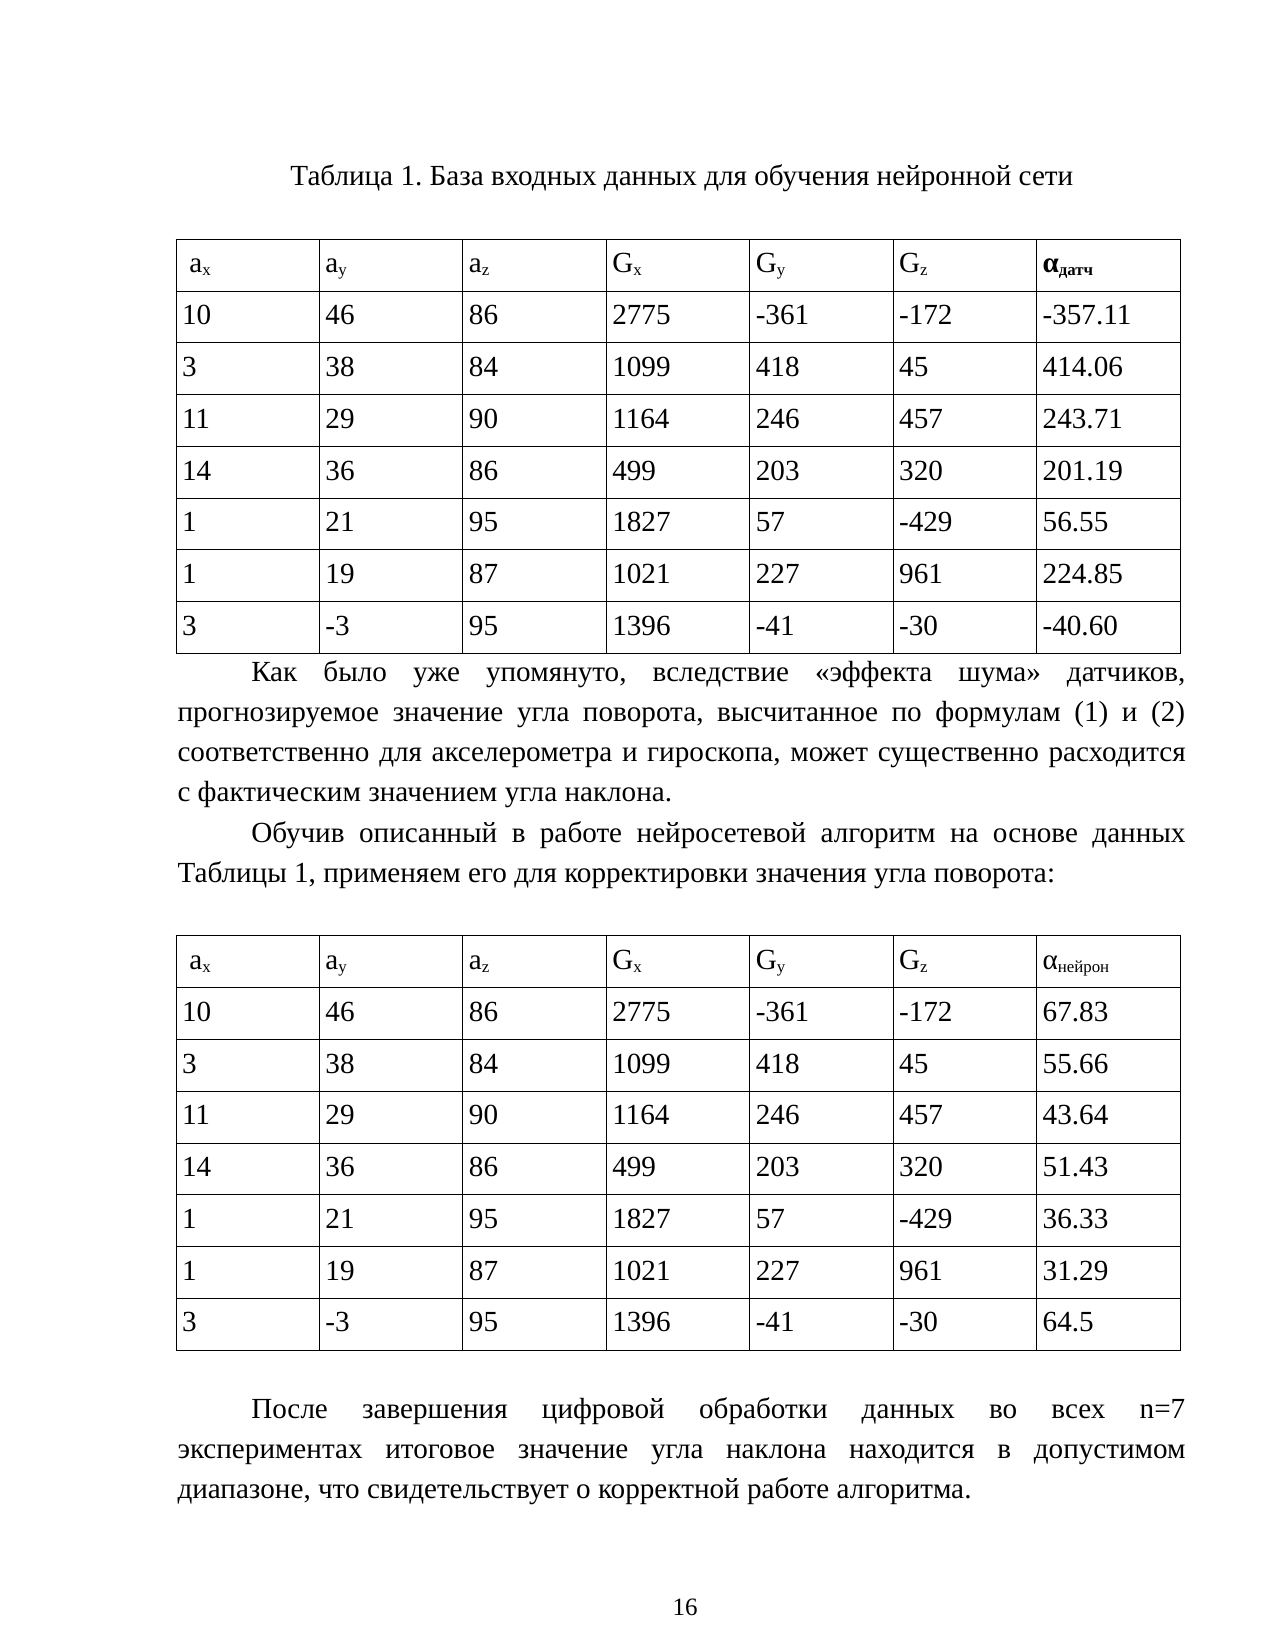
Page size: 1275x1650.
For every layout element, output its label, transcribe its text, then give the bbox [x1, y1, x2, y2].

table_header Gx [607, 936, 749, 987]
table_cell 84 [463, 343, 606, 394]
table_cell 90 [463, 1092, 606, 1142]
table_cell 1021 [607, 550, 749, 601]
table_cell 87 [463, 550, 606, 601]
table_cell 86 [463, 447, 606, 498]
table_cell 320 [894, 1144, 1036, 1194]
table_cell 51.43 [1037, 1144, 1180, 1194]
table_cell 86 [463, 292, 606, 342]
table_cell 203 [750, 1144, 893, 1194]
table_cell 45 [894, 1040, 1036, 1091]
table_cell 56.55 [1037, 499, 1180, 549]
table_cell 227 [750, 550, 893, 601]
table_cell 31.29 [1037, 1247, 1180, 1298]
table_cell 1164 [607, 395, 749, 446]
table_cell 86 [463, 988, 606, 1039]
text Таблица 1. База входных данных для обучения нейронной сети [177, 158, 1186, 192]
table_cell 1827 [607, 499, 749, 549]
table_cell 1396 [607, 602, 749, 653]
table_cell 36 [320, 447, 462, 498]
table_header Gy [750, 936, 893, 987]
table_cell 1 [177, 550, 319, 601]
table_cell 55.66 [1037, 1040, 1180, 1091]
text Обучив описанный в работе нейросетевой алгоритм на основе данных Таблицы 1, применяем его для корректировки значения угла поворота: [177, 815, 1186, 888]
table_cell 3 [177, 1299, 319, 1349]
table_cell 95 [463, 1195, 606, 1246]
table_cell -41 [750, 1299, 893, 1349]
table_header Gz [894, 936, 1036, 987]
table_cell 43.64 [1037, 1092, 1180, 1142]
table_cell -429 [894, 1195, 1036, 1246]
table_cell -361 [750, 988, 893, 1039]
table_cell 320 [894, 447, 1036, 498]
table_cell 457 [894, 1092, 1036, 1142]
table_cell 38 [320, 1040, 462, 1091]
table_cell 457 [894, 395, 1036, 446]
table_cell 95 [463, 602, 606, 653]
table_cell 57 [750, 1195, 893, 1246]
table_cell 3 [177, 602, 319, 653]
table_cell -357.11 [1037, 292, 1180, 342]
table_cell 19 [320, 1247, 462, 1298]
text После завершения цифровой обработки данных во всех n=7 экспериментах итоговое значение угла наклона находится в допустимом диапазоне, что свидетельствует о корректной работе алгоритма. [177, 1391, 1186, 1505]
table_cell 243.71 [1037, 395, 1180, 446]
table_cell -172 [894, 292, 1036, 342]
table_header az [463, 936, 606, 987]
table_header Gx [607, 240, 749, 291]
text Как было уже упомянуто, вследствие «эффекта шума» датчиков, прогнозируемое значение угла поворота, высчитанное по формулам (1) и (2) соответственно для акселерометра и гироскопа, может существенно расходится с фактическим значением угла наклона. [177, 654, 1186, 808]
table_cell -361 [750, 292, 893, 342]
table_cell 3 [177, 343, 319, 394]
table_cell -30 [894, 1299, 1036, 1349]
table_cell 45 [894, 343, 1036, 394]
table_cell 227 [750, 1247, 893, 1298]
table_cell 418 [750, 343, 893, 394]
table_cell 57 [750, 499, 893, 549]
table_cell 1 [177, 1195, 319, 1246]
table_cell 84 [463, 1040, 606, 1091]
table_cell 21 [320, 1195, 462, 1246]
table_cell 90 [463, 395, 606, 446]
table_cell -41 [750, 602, 893, 653]
table_header ax [177, 936, 319, 987]
table_header ay [320, 936, 462, 987]
table_cell 3 [177, 1040, 319, 1091]
table_cell 1 [177, 1247, 319, 1298]
table_header Gy [750, 240, 893, 291]
table_cell 1396 [607, 1299, 749, 1349]
table_cell 87 [463, 1247, 606, 1298]
table_cell 14 [177, 1144, 319, 1194]
table_cell -30 [894, 602, 1036, 653]
table_cell 29 [320, 395, 462, 446]
table_cell 21 [320, 499, 462, 549]
table_cell 1099 [607, 343, 749, 394]
table_cell 1164 [607, 1092, 749, 1142]
table_cell 29 [320, 1092, 462, 1142]
table_cell -3 [320, 1299, 462, 1349]
table_cell -172 [894, 988, 1036, 1039]
table_cell 36 [320, 1144, 462, 1194]
table_cell 10 [177, 292, 319, 342]
table_cell 418 [750, 1040, 893, 1091]
table_cell 10 [177, 988, 319, 1039]
table_header ax [177, 240, 319, 291]
table_cell 224.85 [1037, 550, 1180, 601]
table_cell 64.5 [1037, 1299, 1180, 1349]
table_cell 499 [607, 1144, 749, 1194]
table_cell 46 [320, 292, 462, 342]
table_cell 38 [320, 343, 462, 394]
table_cell 246 [750, 395, 893, 446]
table_cell 11 [177, 395, 319, 446]
table_cell 95 [463, 1299, 606, 1349]
table_cell 246 [750, 1092, 893, 1142]
table_cell 961 [894, 1247, 1036, 1298]
table_cell 961 [894, 550, 1036, 601]
table_cell 203 [750, 447, 893, 498]
table_cell 95 [463, 499, 606, 549]
table_cell 46 [320, 988, 462, 1039]
table_header αдатч [1037, 240, 1180, 291]
table_cell 414.06 [1037, 343, 1180, 394]
table_cell 2775 [607, 988, 749, 1039]
table_header αнейрон [1037, 936, 1180, 987]
table_cell -429 [894, 499, 1036, 549]
table_cell 499 [607, 447, 749, 498]
table_cell 14 [177, 447, 319, 498]
table_header Gz [894, 240, 1036, 291]
table_cell 1099 [607, 1040, 749, 1091]
table_cell -3 [320, 602, 462, 653]
table_header ay [320, 240, 462, 291]
table_cell 67.83 [1037, 988, 1180, 1039]
table_header az [463, 240, 606, 291]
table_cell 19 [320, 550, 462, 601]
table_cell 86 [463, 1144, 606, 1194]
table_cell 1021 [607, 1247, 749, 1298]
table_cell 2775 [607, 292, 749, 342]
table_cell -40.60 [1037, 602, 1180, 653]
table_cell 1 [177, 499, 319, 549]
table_cell 1827 [607, 1195, 749, 1246]
table_cell 36.33 [1037, 1195, 1180, 1246]
table_cell 201.19 [1037, 447, 1180, 498]
table_cell 11 [177, 1092, 319, 1142]
